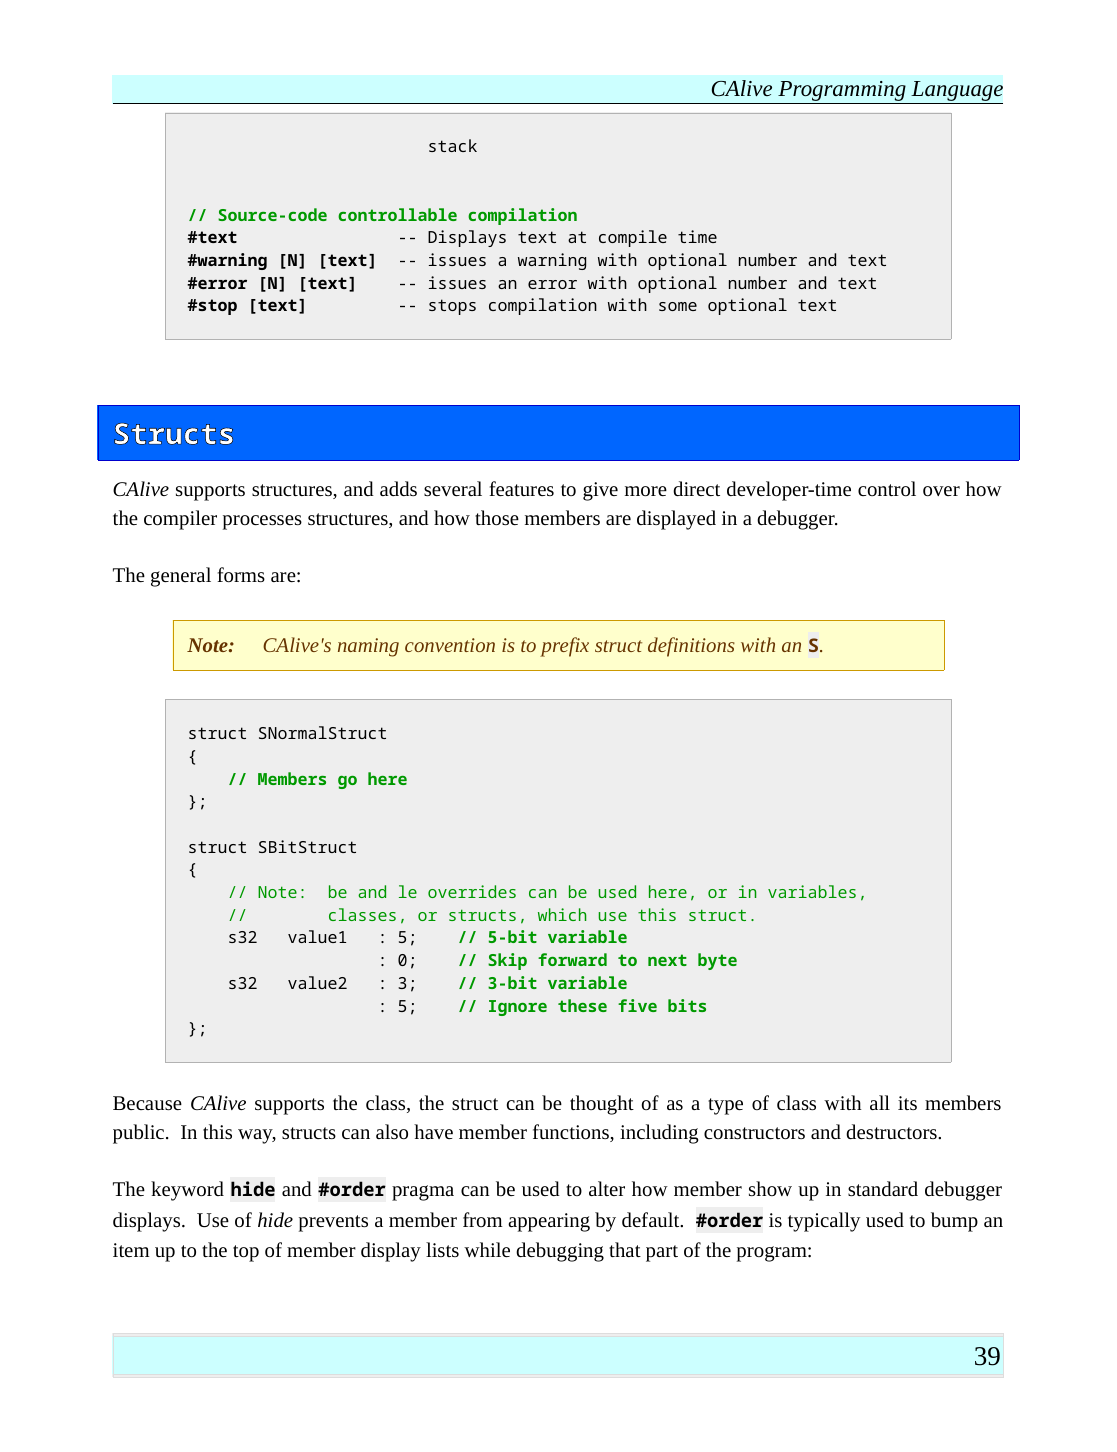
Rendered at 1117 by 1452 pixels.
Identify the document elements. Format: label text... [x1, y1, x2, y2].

text The general forms are: [112, 563, 1003, 587]
text CAlive supports structures, and adds several features to give more direct developer-time control over how the compiler processes structures, and how those members are displayed in a debugger. [112, 477, 1003, 530]
text Because CAlive supports the class, the struct can be thought of as a type of class with all its members public. In this way, structs can also have member functions, including constructors and destructors. [112, 1091, 1003, 1144]
text The keyword hide and #order pragma can be used to alter how member show up in standard debugger displays. Use of hide prevents a member from appearing by default. #order is typically used to bump an item up to the top of member display lists while debugging that part of the program: [112, 1177, 1003, 1262]
text Note: CAlive's naming convention is to prefix struct definitions with an S. [174, 621, 944, 670]
subtitle Structs [99, 406, 1019, 460]
text struct SNormalStruct { // Members go here }; struct SBitStruct { // Note: be and le overrides can be used here, or in variables, // classes, or structs, which use this struct. s32 value1 : 5; // 5-bit variable : 0; // Skip forward to next byte s32 value2 : 3; // 3-bit variable : 5; // Ignore these five bits }; [166, 700, 951, 1062]
text stack // Source-code controllable compilation #text -- Displays text at compile time #warning [N] [text] -- issues a warning with optional number and text #error [N] [text] -- issues an error with optional number and text #stop [text] -- stops compilation with some optional text [166, 114, 951, 339]
